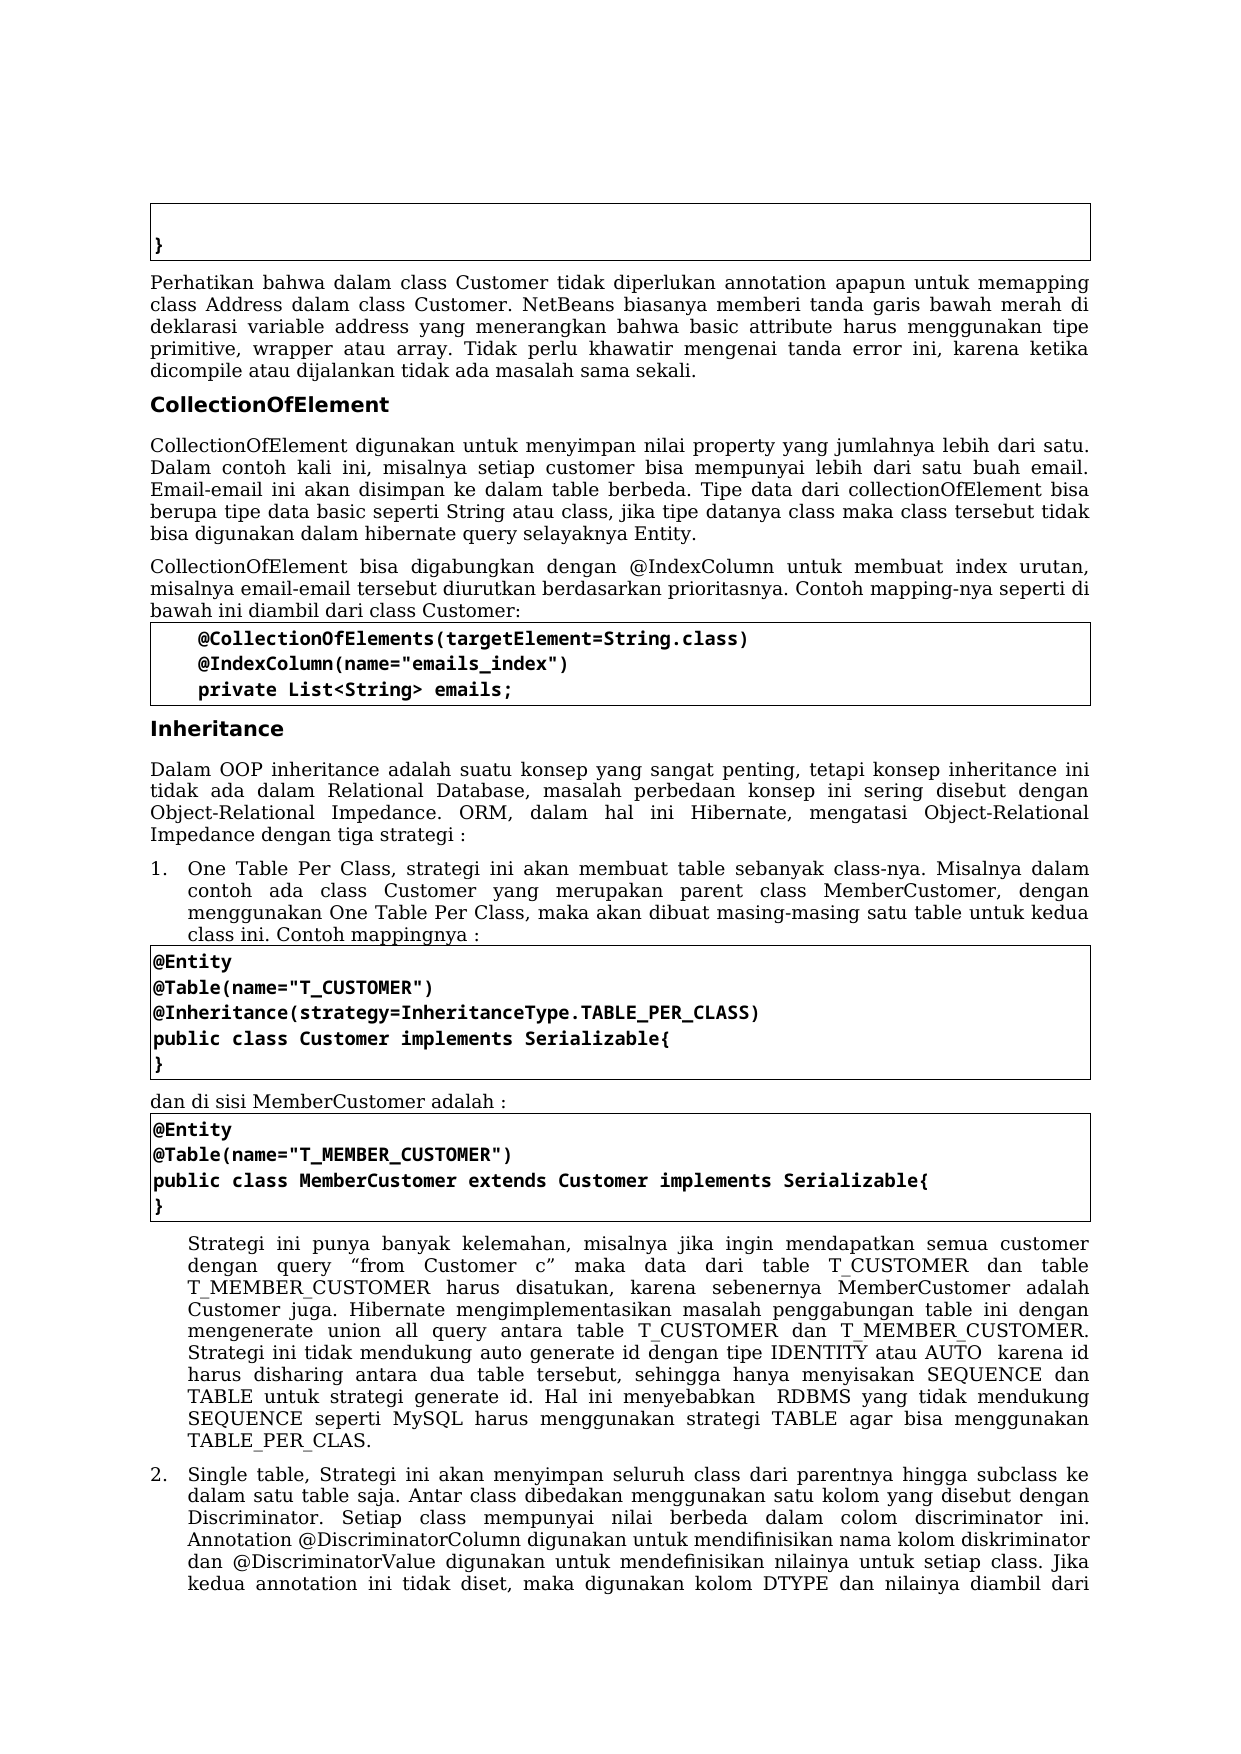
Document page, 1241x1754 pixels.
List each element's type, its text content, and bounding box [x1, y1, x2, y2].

subtitle Inheritance [150, 717, 1091, 741]
text @Entity [151, 946, 1090, 971]
list Single table, Strategi ini akan menyimpan seluruh class dari parentnya hingga subclass ke dalam satu table saja. Antar class dibedakan menggunakan satu kolom yang disebut dengan Discriminator. Setiap class mempunyai nilai berbeda dalam colom discriminator ini. Annotation @DiscriminatorColumn digunakan untuk mendifinisikan nama kolom diskriminator dan @DiscriminatorValue digunakan untuk mendefinisikan nilainya untuk setiap class. Jika kedua annotation ini tidak diset, maka digunakan kolom DTYPE dan nilainya diambil dari [150, 1463, 1091, 1595]
text CollectionOfElement digunakan untuk menyimpan nilai property yang jumlahnya lebih dari satu. Dalam contoh kali ini, misalnya setiap customer bisa mempunyai lebih dari satu buah email. Email-email ini akan disimpan ke dalam table berbeda. Tipe data dari collectionOfElement bisa berupa tipe data basic seperti String atau class, jika tipe datanya class maka class tersebut tidak bisa digunakan dalam hibernate query selayaknya Entity. [150, 435, 1091, 545]
subtitle CollectionOfElement [150, 393, 1091, 418]
list One Table Per Class, strategi ini akan membuat table sebanyak class-nya. Misalnya dalam contoh ada class Customer yang merupakan parent class MemberCustomer, dengan menggunakan One Table Per Class, maka akan dibuat masing-masing satu table untuk kedua class ini. Contoh mappingnya : [150, 858, 1091, 945]
text } [151, 229, 1090, 260]
text @Entity [151, 1114, 1090, 1138]
text Dalam OOP inheritance adalah suatu konsep yang sangat penting, tetapi konsep inheritance ini tidak ada dalam Relational Database, masalah perbedaan konsep ini sering disebut dengan Object-Relational Impedance. ORM, dalam hal ini Hibernate, mengatasi Object-Relational Impedance dengan tiga strategi : [150, 759, 1091, 846]
text @Table(name="T_CUSTOMER") [151, 971, 1090, 996]
text } [151, 1047, 1090, 1079]
list Strategi ini punya banyak kelemahan, misalnya jika ingin mendapatkan semua customer dengan query “from Customer c” maka data dari table T_CUSTOMER dan table T_MEMBER_CUSTOMER harus disatukan, karena sebenernya MemberCustomer adalah Customer juga. Hibernate mengimplementasikan masalah penggabungan table ini dengan mengenerate union all query antara table T_CUSTOMER dan T_MEMBER_CUSTOMER. Strategi ini tidak mendukung auto generate id dengan tipe IDENTITY atau AUTO karena id harus disharing antara dua table tersebut, sehingga hanya menyisakan SEQUENCE dan TABLE untuk strategi generate id. Hal ini menyebabkan RDBMS yang tidak mendukung SEQUENCE seperti MySQL harus menggunakan strategi TABLE agar bisa menggunakan TABLE_PER_CLAS. [150, 1233, 1091, 1452]
text public class Customer implements Serializable{ [151, 1022, 1090, 1047]
text @CollectionOfElements(targetElement=String.class) [151, 623, 1090, 648]
text @IndexColumn(name="emails_index") [151, 648, 1090, 673]
text @Inheritance(strategy=InheritanceType.TABLE_PER_CLASS) [151, 996, 1090, 1022]
text Perhatikan bahwa dalam class Customer tidak diperlukan annotation apapun untuk memapping class Address dalam class Customer. NetBeans biasanya memberi tanda garis bawah merah di deklarasi variable address yang menerangkan bahwa basic attribute harus menggunakan tipe primitive, wrapper atau array. Tidak perlu khawatir mengenai tanda error ini, karena ketika dicompile atau dijalankan tidak ada masalah sama sekali. [150, 272, 1091, 382]
text private List<String> emails; [151, 673, 1090, 705]
text dan di sisi MemberCustomer adalah : [150, 1091, 1091, 1113]
text public class MemberCustomer extends Customer implements Serializable{ [151, 1164, 1090, 1189]
text @Table(name="T_MEMBER_CUSTOMER") [151, 1138, 1090, 1164]
text } [151, 1189, 1090, 1221]
text CollectionOfElement bisa digabungkan dengan @IndexColumn untuk membuat index urutan, misalnya email-email tersebut diurutkan berdasarkan prioritasnya. Contoh mapping-nya seperti di bawah ini diambil dari class Customer: [150, 556, 1091, 622]
